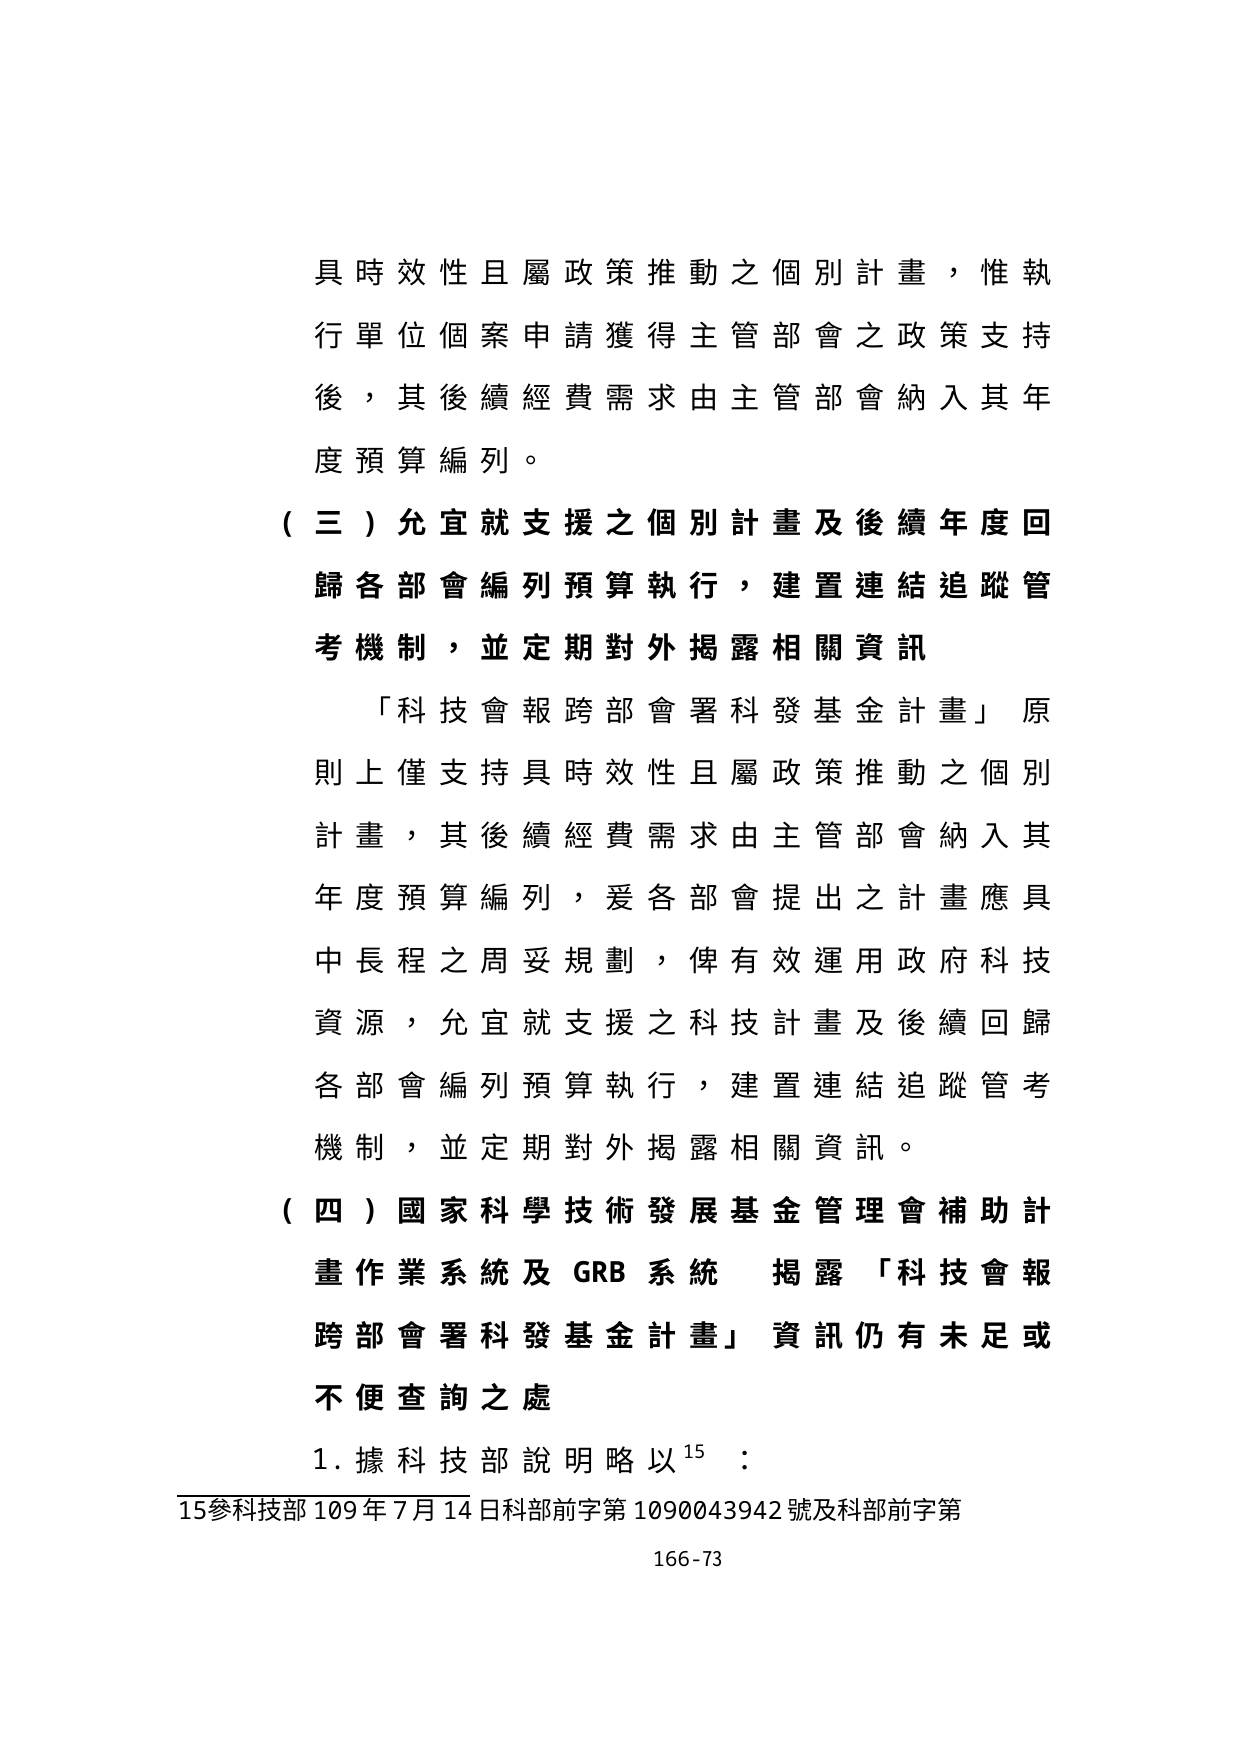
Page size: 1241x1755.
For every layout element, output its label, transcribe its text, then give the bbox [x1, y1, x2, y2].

text 具時效性且屬政策推動之個別計畫，惟執行單位個案申請獲得主管部會之政策支持後，其後續經費需求由主管部會納入其年度預算編列。 [271, 229, 1058, 479]
text 「科技會報跨部會署科發基金計畫」原則上僅支持具時效性且屬政策推動之個別計畫，其後續經費需求由主管部會納入其年度預算編列，爰各部會提出之計畫應具中長程之周妥規劃，俾有效運用政府科技資源，允宜就支援之科技計畫及後續回歸各部會編列預算執行，建置連結追蹤管考機制，並定期對外揭露相關資訊。 [271, 667, 1058, 1167]
text (四)國家科學技術發展基金管理會補助計畫作業系統及GRB系統 揭露「科技會報跨部會署科發基金計畫」資訊仍有未足或不便查詢之處 [242, 1167, 1058, 1417]
text (三)允宜就支援之個別計畫及後續年度回歸各部會編列預算執行，建置連結追蹤管考機制，並定期對外揭露相關資訊 [242, 479, 1058, 667]
text 參科技部109年7月14日科部前字第1090043942號及科部前字第 [177, 1496, 1063, 1525]
text 1.據科技部說明略以： [271, 1417, 1058, 1479]
